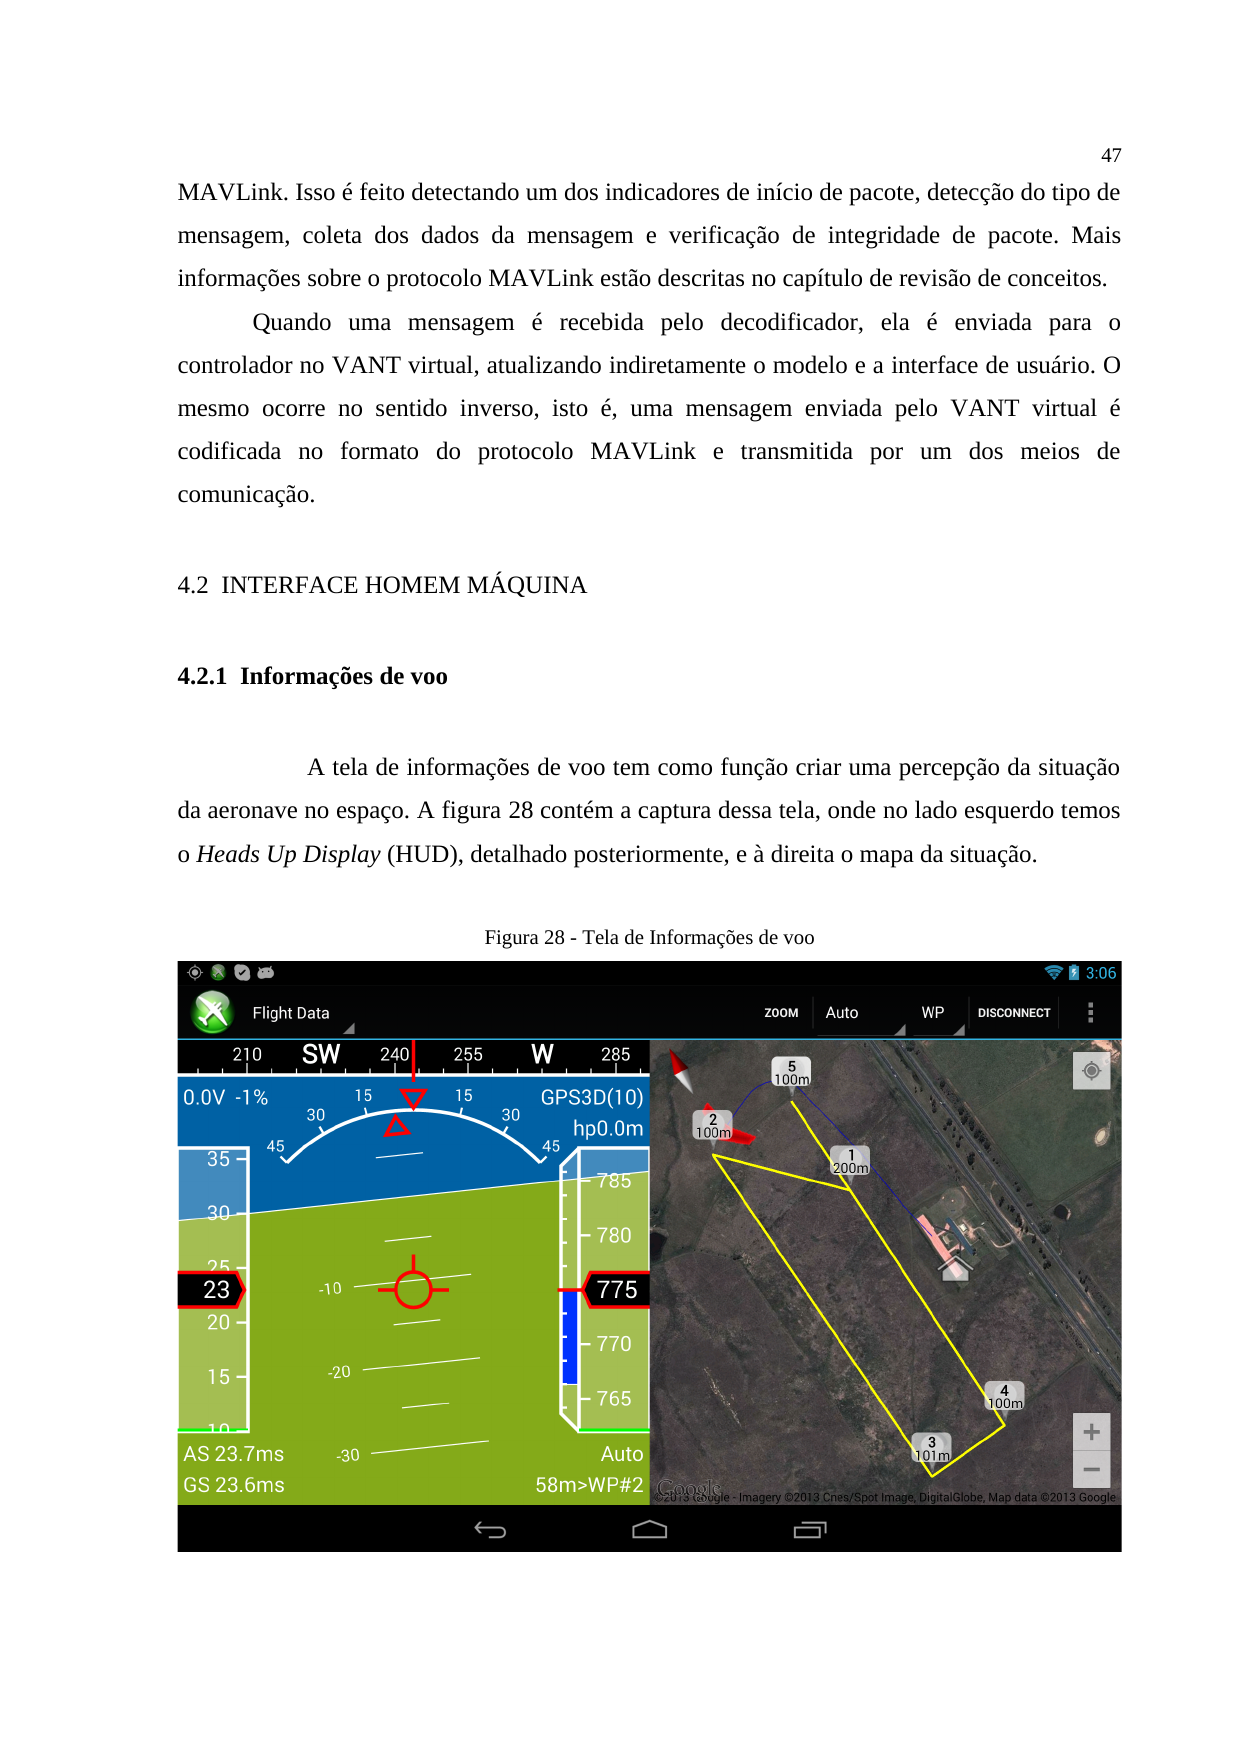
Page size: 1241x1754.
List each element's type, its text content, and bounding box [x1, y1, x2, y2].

subtitle Informações de voo [177, 661, 1122, 690]
text Quando uma mensagem é recebida pelo decodificador, ela é enviada para o controlador no VANT virtual, atualizando indiretamente o modelo e a interface de usuário. O mesmo ocorre no sentido inverso, isto é, uma mensagem enviada pelo VANT virtual é codificada no formato do protocolo MAVLink e transmitida por um dos meios de comunicação. [177, 307, 1122, 508]
list Tela de Informações de voo [177, 925, 1122, 949]
subtitle Interface Homem Máquina [177, 570, 1122, 599]
picture [177, 961, 1122, 1552]
text A tela de informações de voo tem como função criar uma percepção da situação da aeronave no espaço. A figura 28 contém a captura dessa tela, onde no lado esquerdo temos o Heads Up Display (HUD), detalhado posteriormente, e à direita o mapa da situação. [177, 752, 1122, 867]
text MAVLink. Isso é feito detectando um dos indicadores de início de pacote, detecção do tipo de mensagem, coleta dos dados da mensagem e verificação de integridade de pacote. Mais informações sobre o protocolo MAVLink estão descritas no capítulo de revisão de conceitos. [177, 177, 1122, 292]
